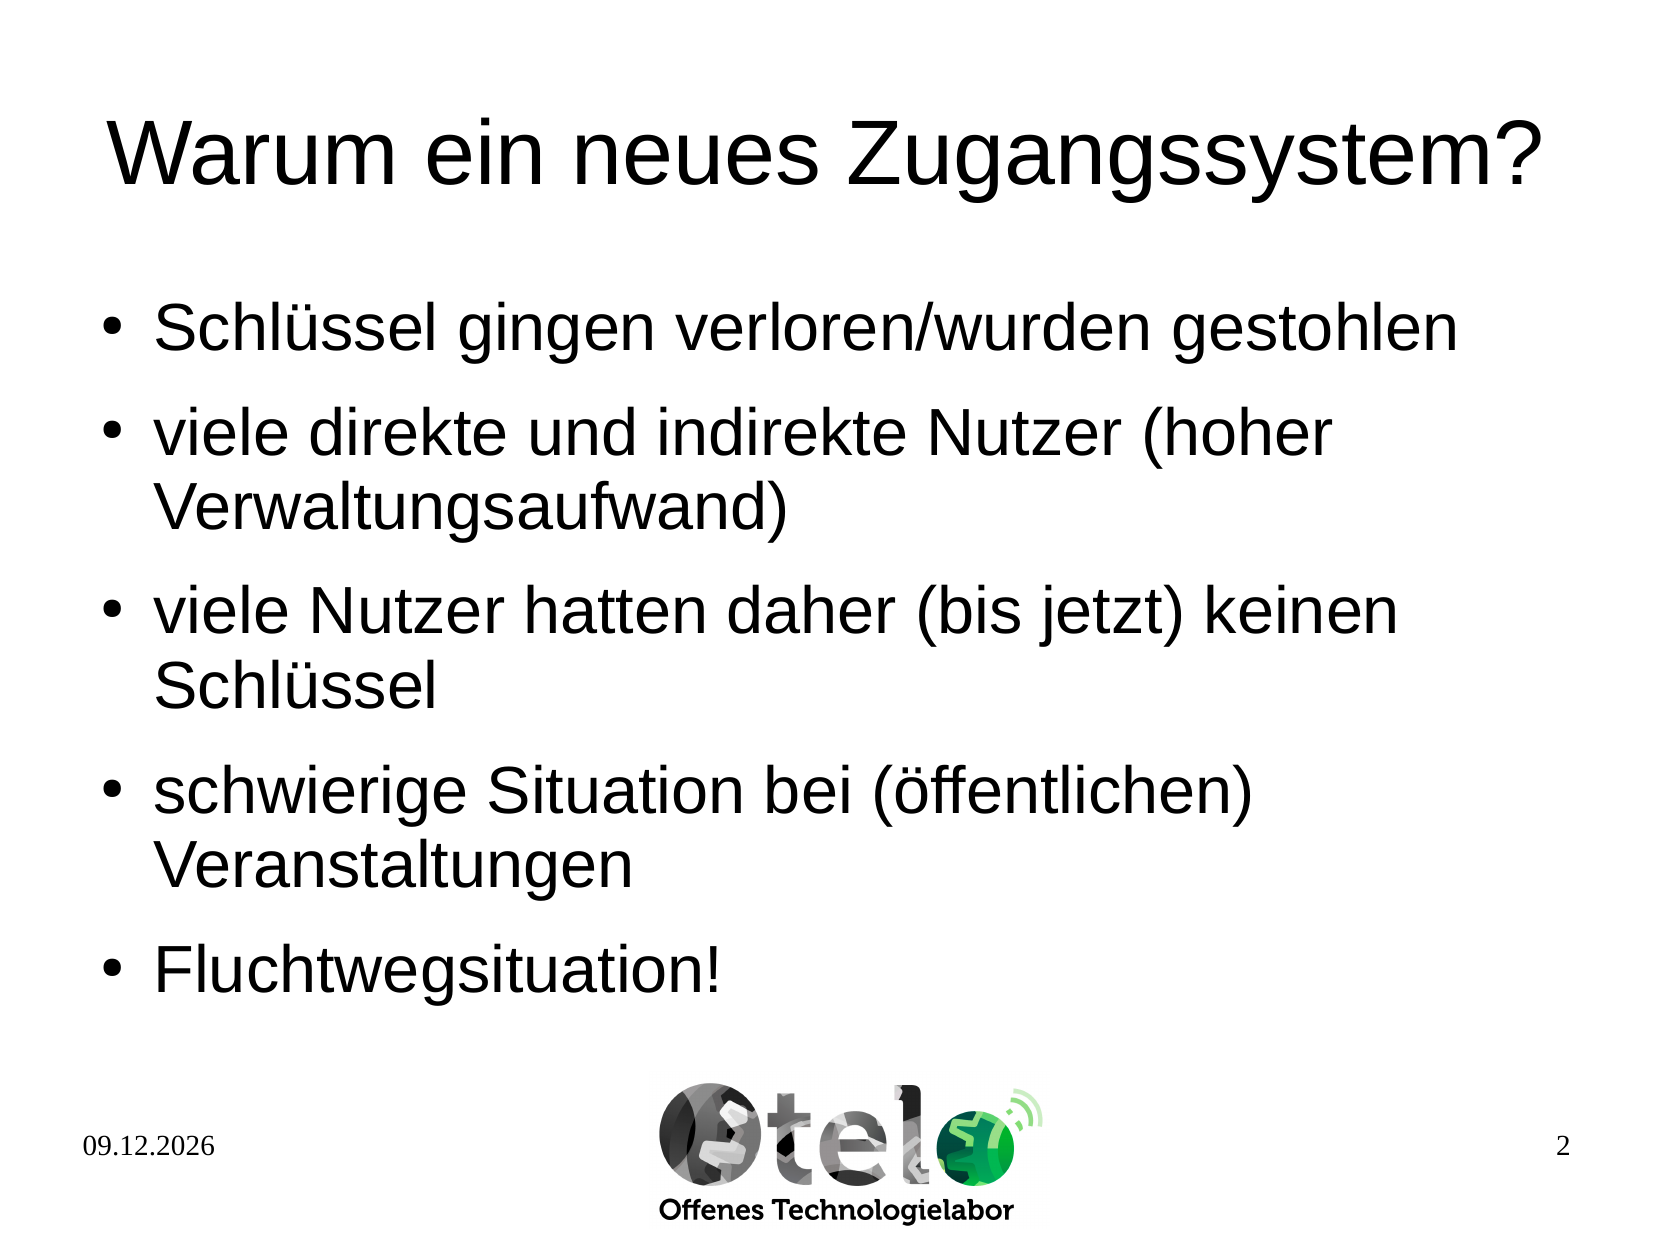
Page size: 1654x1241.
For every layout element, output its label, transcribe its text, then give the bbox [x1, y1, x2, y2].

title Warum ein neues Zugangssystem? [82, 49, 1571, 257]
picture [649, 1071, 1050, 1229]
list Schlüssel gingen verloren/wurden gestohlen viele direkte und indirekte Nutzer (hoher Verwaltungsaufwand) viele Nutzer hatten daher (bis jetzt) keinen Schlüssel schwierige Situation bei (öffentlichen) Veranstaltungen Fluchtwegsituation! [82, 290, 1571, 1010]
